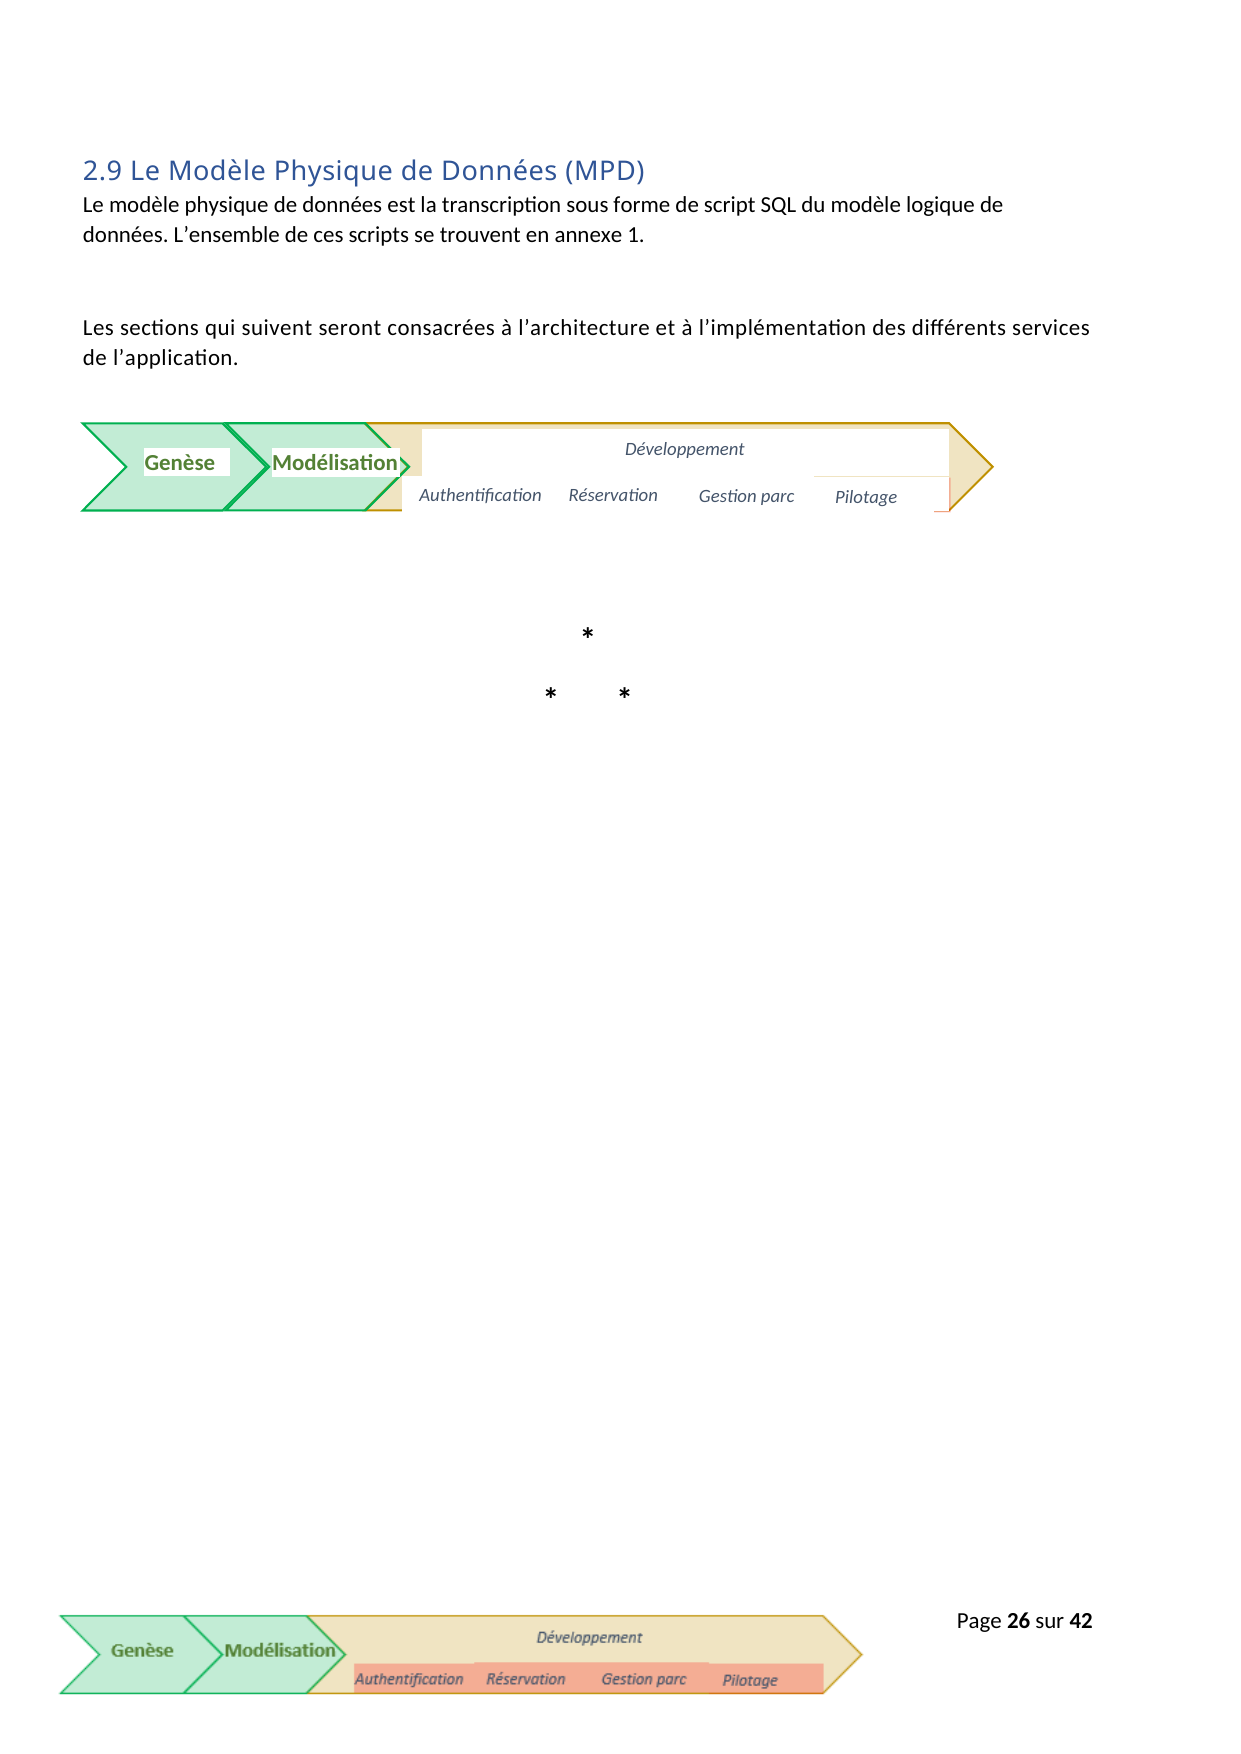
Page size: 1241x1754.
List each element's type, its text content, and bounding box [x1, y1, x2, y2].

text Réservation [561, 483, 667, 504]
text Les sections qui suivent seront consacrées à l’architecture et à l’implémentation des différents services de l’application. [83, 313, 1092, 371]
text Pilotage [815, 485, 919, 508]
text Développement [437, 437, 934, 460]
subtitle 2.9 Le Modèle Physique de Données (MPD) [83, 152, 1092, 189]
text Gestion parc [695, 484, 799, 507]
text Authentification [417, 483, 546, 506]
text * [83, 619, 1092, 660]
text * * [83, 678, 1092, 719]
text Modélisation [272, 448, 400, 476]
text Genèse [144, 448, 230, 476]
text Le modèle physique de données est la transcription sous forme de script SQL du modèle logique de données. L’ensemble de ces scripts se trouvent en annexe 1. [83, 191, 1092, 248]
